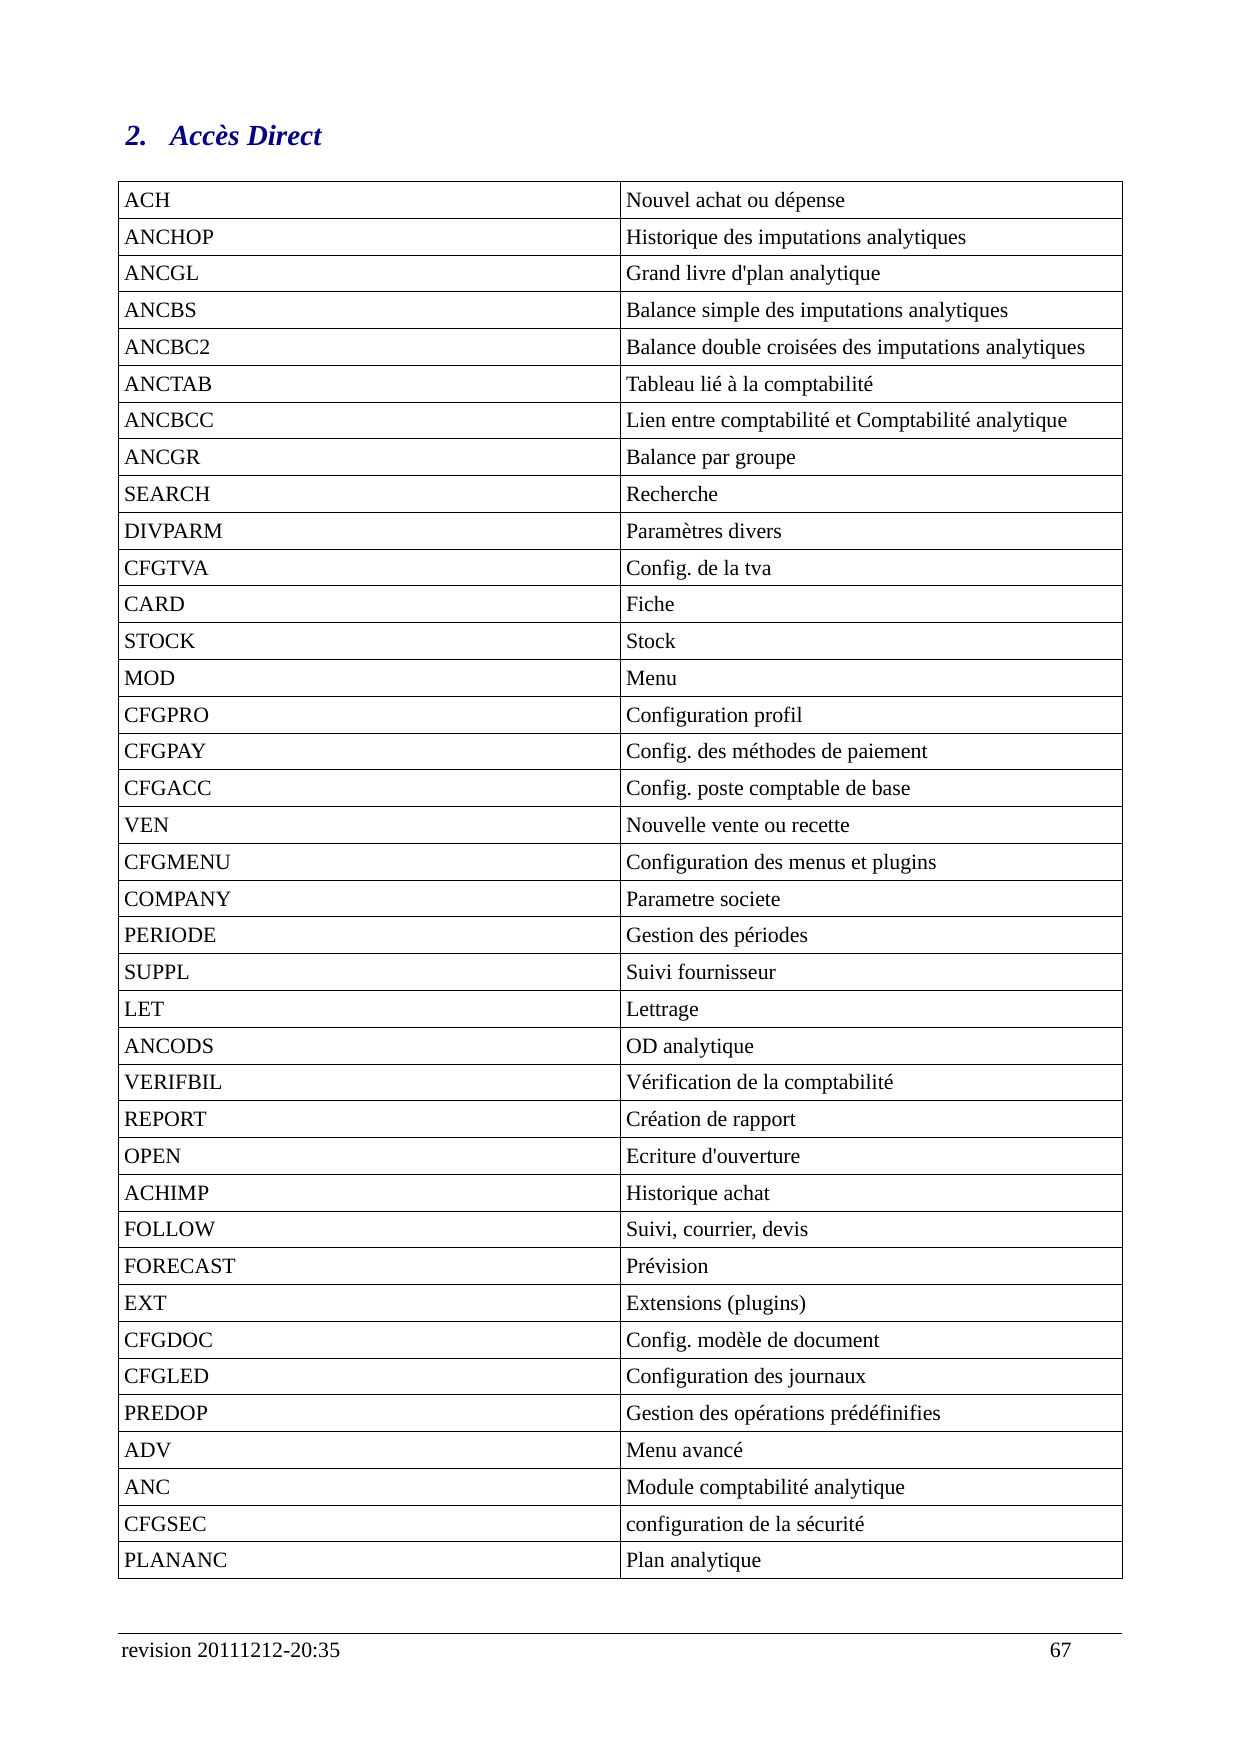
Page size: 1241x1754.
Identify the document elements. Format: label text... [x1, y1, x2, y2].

table_cell CARD [119, 586, 620, 622]
table_cell Paramètres divers [621, 513, 1122, 549]
table_cell FOLLOW [119, 1212, 620, 1247]
table_cell Grand livre d'plan analytique [621, 256, 1122, 291]
table_cell CFGDOC [119, 1322, 620, 1358]
table_cell LET [119, 991, 620, 1027]
table_cell MOD [119, 660, 620, 696]
table_cell CFGMENU [119, 844, 620, 880]
table_cell ANCGR [119, 439, 620, 475]
table_cell Prévision [621, 1248, 1122, 1284]
table_cell ANCODS [119, 1028, 620, 1064]
table_cell Recherche [621, 476, 1122, 512]
table_cell OPEN [119, 1138, 620, 1174]
table_cell CFGACC [119, 770, 620, 806]
table_cell ANCBC2 [119, 329, 620, 365]
table_cell Configuration des journaux [621, 1359, 1122, 1394]
table_cell Historique achat [621, 1175, 1122, 1211]
table_cell CFGPAY [119, 734, 620, 769]
table_header Nouvel achat ou dépense [621, 182, 1122, 218]
table_cell configuration de la sécurité [621, 1506, 1122, 1541]
table_cell Config. poste comptable de base [621, 770, 1122, 806]
table_cell ANCTAB [119, 366, 620, 402]
table_cell ACHIMP [119, 1175, 620, 1211]
table_cell Configuration des menus et plugins [621, 844, 1122, 880]
table_cell Gestion des opérations prédéfinifies [621, 1395, 1122, 1431]
table_cell Plan analytique [621, 1542, 1122, 1578]
table_cell PREDOP [119, 1395, 620, 1431]
table_cell CFGPRO [119, 697, 620, 733]
table_cell ADV [119, 1432, 620, 1468]
table_cell Config. des méthodes de paiement [621, 734, 1122, 769]
table_cell SUPPL [119, 954, 620, 990]
table_cell Suivi fournisseur [621, 954, 1122, 990]
table_cell Suivi, courrier, devis [621, 1212, 1122, 1247]
table_cell Lien entre comptabilité et Comptabilité analytique [621, 403, 1122, 438]
table_cell COMPANY [119, 881, 620, 916]
table_cell ANCBS [119, 292, 620, 328]
table_cell Module comptabilité analytique [621, 1469, 1122, 1505]
table_cell Gestion des périodes [621, 917, 1122, 953]
table_cell EXT [119, 1285, 620, 1321]
subtitle Accès Direct [118, 118, 1122, 152]
table_cell FORECAST [119, 1248, 620, 1284]
table_cell Historique des imputations analytiques [621, 219, 1122, 255]
table_cell Configuration profil [621, 697, 1122, 733]
table_cell Menu [621, 660, 1122, 696]
table_cell STOCK [119, 623, 620, 659]
table_cell Création de rapport [621, 1101, 1122, 1137]
table_cell REPORT [119, 1101, 620, 1137]
table_cell Ecriture d'ouverture [621, 1138, 1122, 1174]
table_cell PLANANC [119, 1542, 620, 1578]
table_cell VEN [119, 807, 620, 843]
table_cell Nouvelle vente ou recette [621, 807, 1122, 843]
table_cell Fiche [621, 586, 1122, 622]
table_cell ANCGL [119, 256, 620, 291]
table_cell ANC [119, 1469, 620, 1505]
table_cell Tableau lié à la comptabilité [621, 366, 1122, 402]
table_cell Stock [621, 623, 1122, 659]
table_cell Config. de la tva [621, 550, 1122, 585]
table_cell OD analytique [621, 1028, 1122, 1064]
table_cell CFGSEC [119, 1506, 620, 1541]
table_cell CFGTVA [119, 550, 620, 585]
table_cell Balance simple des imputations analytiques [621, 292, 1122, 328]
table_cell Extensions (plugins) [621, 1285, 1122, 1321]
table_cell ANCHOP [119, 219, 620, 255]
table_cell Config. modèle de document [621, 1322, 1122, 1358]
table_cell SEARCH [119, 476, 620, 512]
table_cell DIVPARM [119, 513, 620, 549]
table_header ACH [119, 182, 620, 218]
table_cell Parametre societe [621, 881, 1122, 916]
table_cell Balance double croisées des imputations analytiques [621, 329, 1122, 365]
table_cell ANCBCC [119, 403, 620, 438]
table_cell Menu avancé [621, 1432, 1122, 1468]
table_cell VERIFBIL [119, 1065, 620, 1100]
table_cell PERIODE [119, 917, 620, 953]
table_cell CFGLED [119, 1359, 620, 1394]
table_cell Balance par groupe [621, 439, 1122, 475]
table_cell Lettrage [621, 991, 1122, 1027]
table_cell Vérification de la comptabilité [621, 1065, 1122, 1100]
